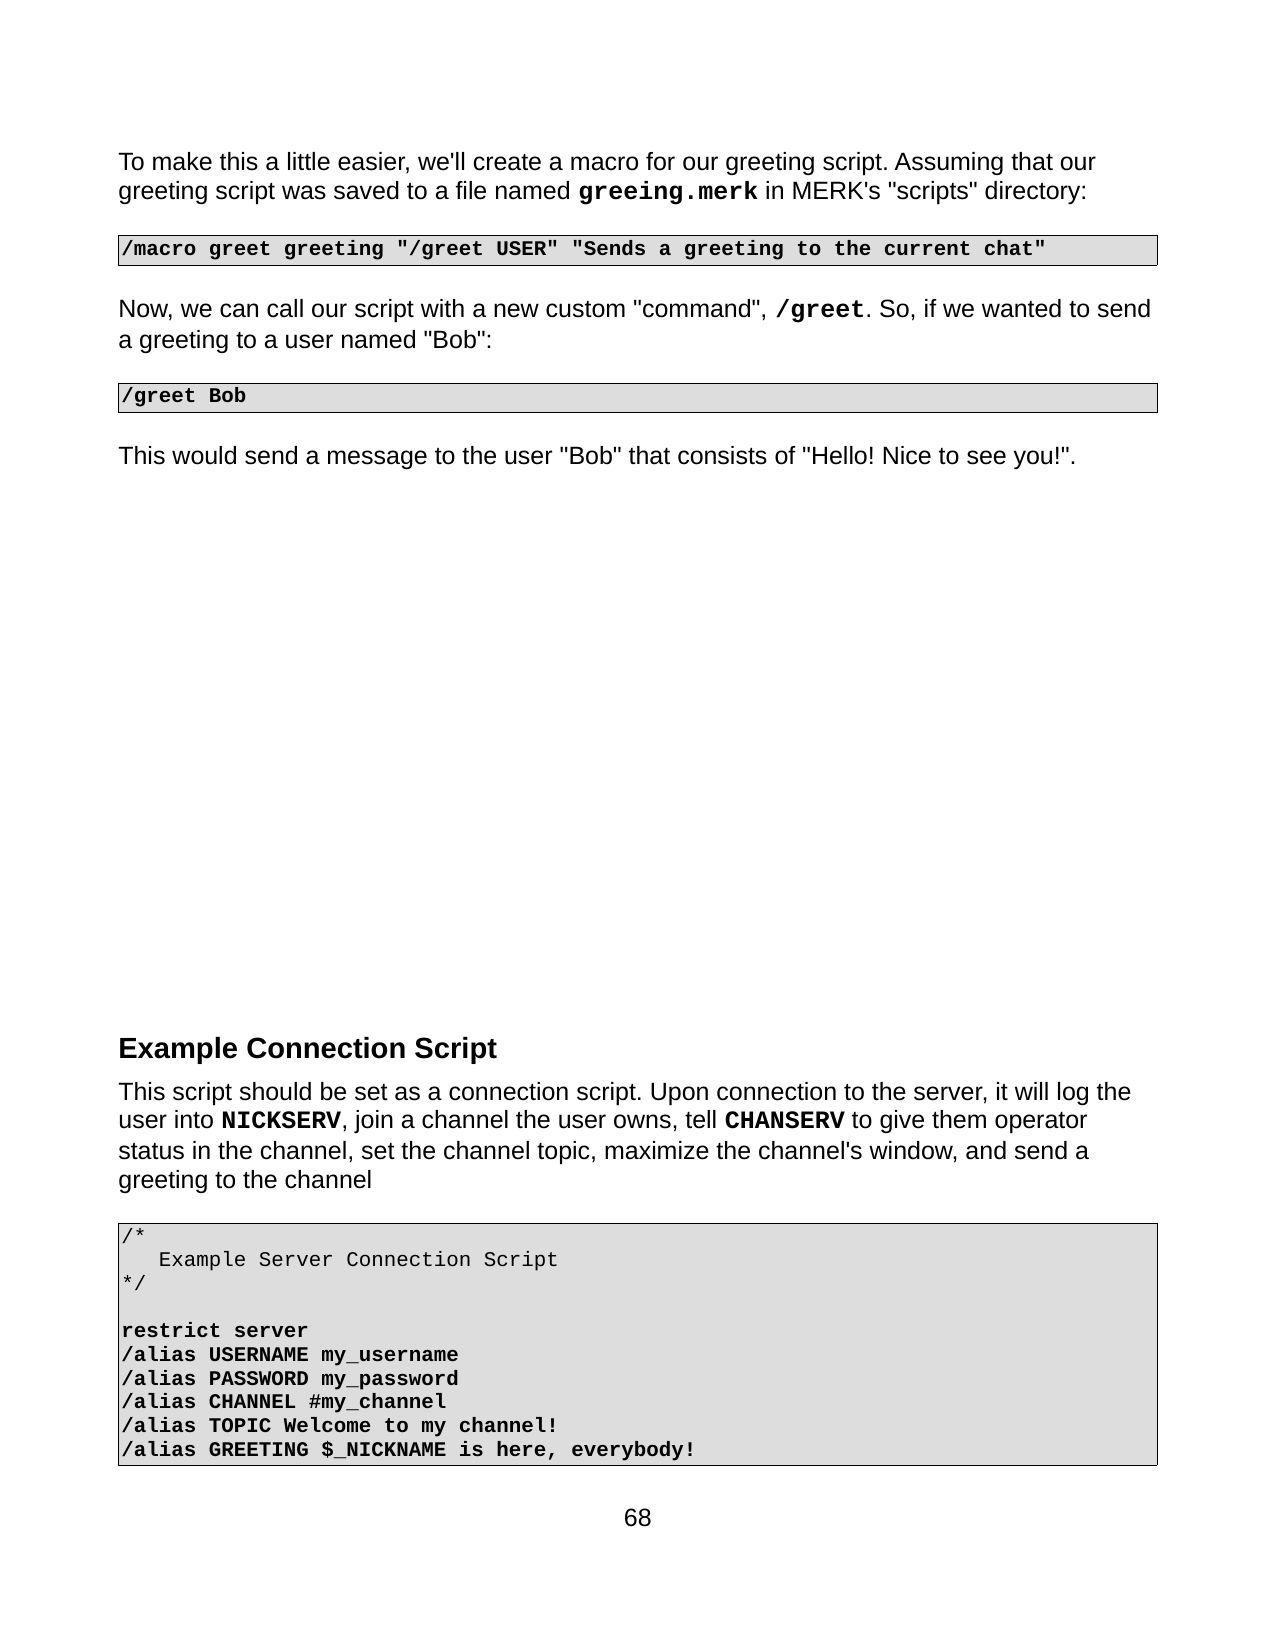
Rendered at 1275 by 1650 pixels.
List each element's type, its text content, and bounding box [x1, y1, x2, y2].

text Now, we can call our script with a new custom "command", /greet. So, if we wanted to send a greeting to a user named "Bob": [118, 294, 1157, 354]
table_header /greet Bob [119, 384, 1157, 412]
text This would send a message to the user "Bob" that consists of "Hello! Nice to see you!". [118, 441, 1157, 470]
table_header /* Example Server Connection Script */ restrict server /alias USERNAME my_username /alias PASSWORD my_password /alias CHANNEL #my_channel /alias TOPIC Welcome to my channel! /alias GREETING $_NICKNAME is here, everybody! [119, 1224, 1157, 1465]
text To make this a little easier, we'll create a macro for our greeting script. Assuming that our greeting script was saved to a file named greeing.merk in MERK's "scripts" directory: [118, 147, 1157, 207]
text This script should be set as a connection script. Upon connection to the server, it will log the user into NICKSERV, join a channel the user owns, tell CHANSERV to give them operator status in the channel, set the channel topic, maximize the channel's window, and send a greeting to the channel [118, 1077, 1157, 1194]
subtitle Example Connection Script [118, 1031, 1157, 1064]
table_header /macro greet greeting "/greet USER" "Sends a greeting to the current chat" [119, 236, 1157, 265]
